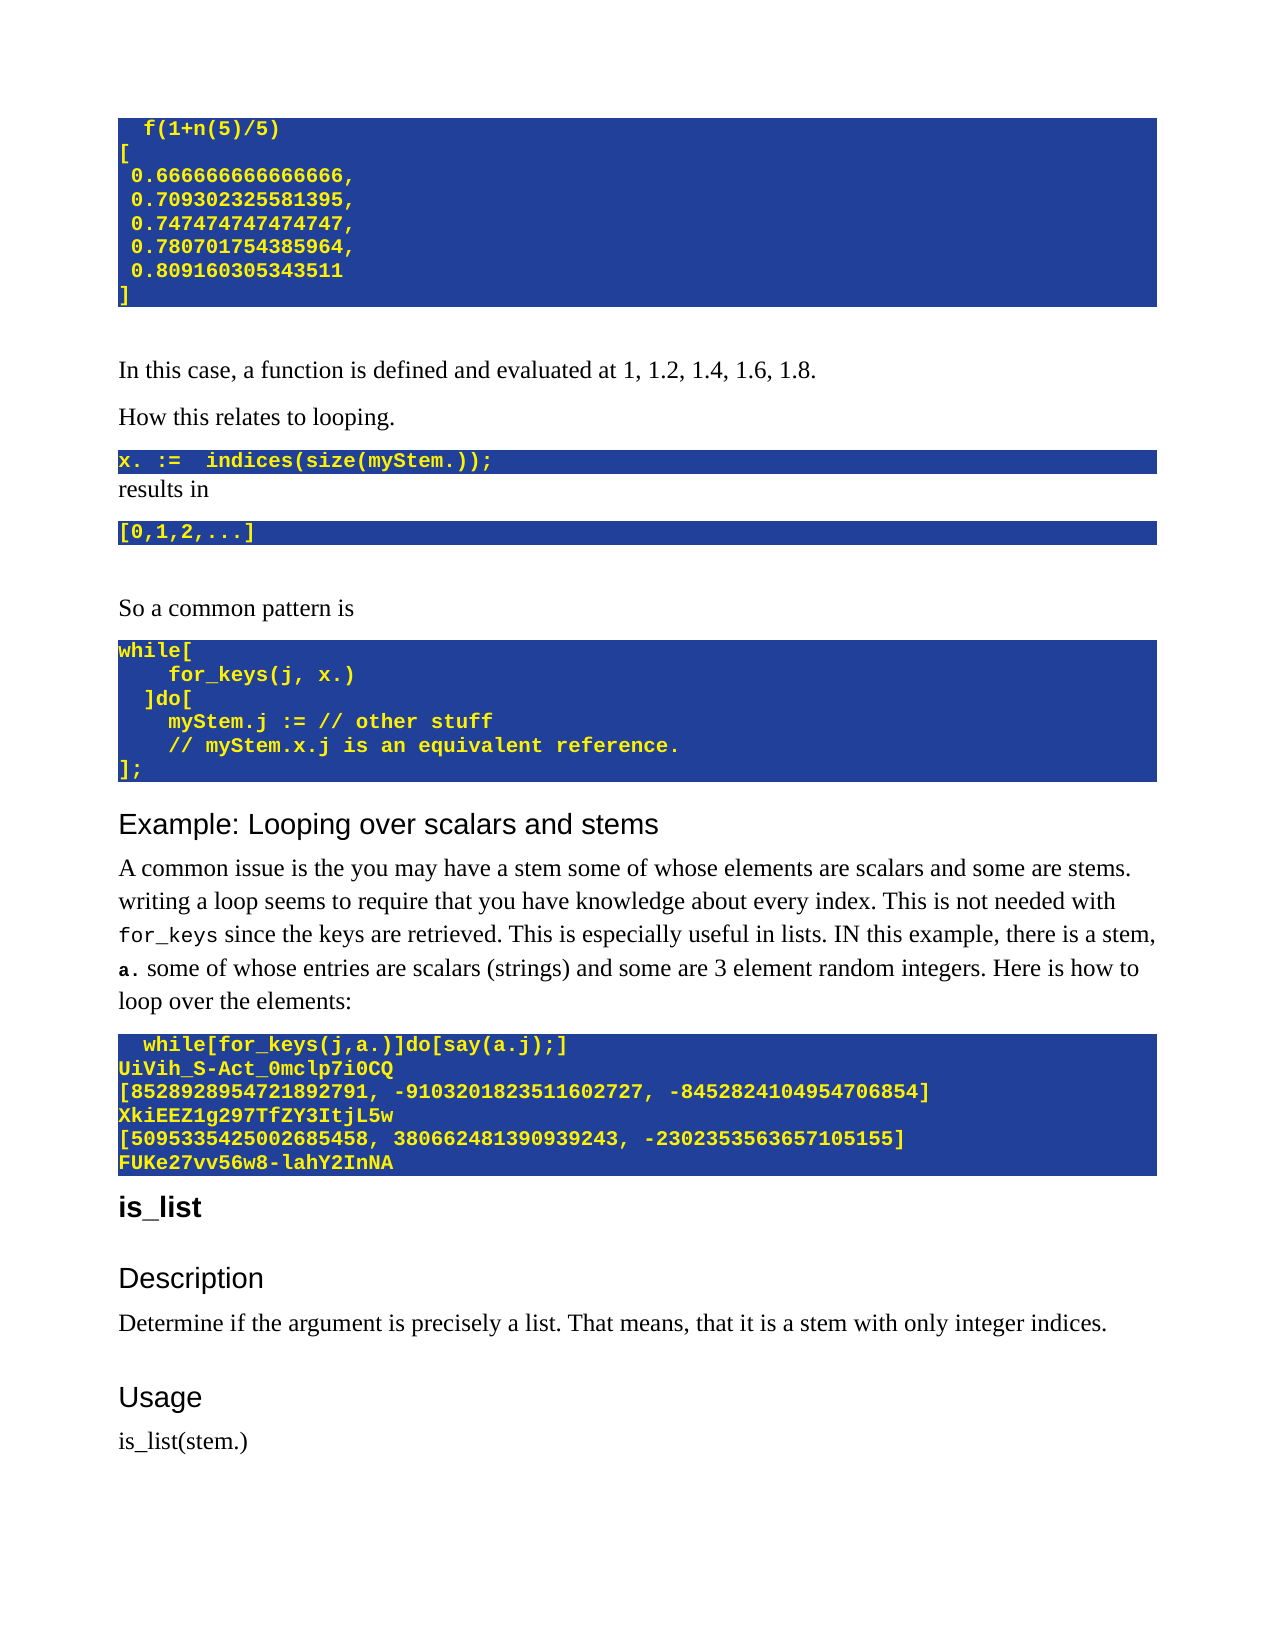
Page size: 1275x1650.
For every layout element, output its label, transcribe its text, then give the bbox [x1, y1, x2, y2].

text How this relates to looping. [118, 402, 1157, 431]
text A common issue is the you may have a stem some of whose elements are scalars and some are stems. writing a loop seems to require that you have knowledge about every index. This is not needed with for_keys since the keys are retrieved. This is especially useful in lists. IN this example, there is a stem, a. some of whose entries are scalars (strings) and some are 3 element random integers. Here is how to loop over the elements: [118, 853, 1157, 1015]
subtitle Example: Looping over scalars and stems [118, 807, 1157, 841]
text 0.780701754385964, [118, 236, 1157, 260]
subtitle Usage [118, 1380, 1157, 1414]
text In this case, a function is defined and evaluated at 1, 1.2, 1.4, 1.6, 1.8. [118, 355, 1157, 384]
text UiVih_S-Act_0mclp7i0CQ [118, 1057, 1157, 1081]
text [5095335425002685458, 380662481390939243, -2302353563657105155] [118, 1128, 1157, 1152]
text [0,1,2,...] [118, 521, 1157, 545]
text ]do[ [118, 687, 1157, 711]
text [8528928954721892791, -9103201823511602727, -8452824104954706854] [118, 1081, 1157, 1105]
text Determine if the argument is precisely a list. That means, that it is a stem with only integer indices. [118, 1308, 1157, 1336]
text x. := indices(size(myStem.)); [118, 450, 1157, 474]
text So a common pattern is [118, 593, 1157, 621]
subtitle is_list [118, 1190, 1157, 1224]
text FUKe27vv56w8-lahY2InNA [118, 1152, 1157, 1176]
text myStem.j := // other stuff [118, 711, 1157, 735]
text XkiEEZ1g297TfZY3ItjL5w [118, 1105, 1157, 1128]
subtitle Description [118, 1262, 1157, 1295]
text [ [118, 142, 1157, 165]
text is_list(stem.) [118, 1426, 1157, 1455]
text 0.709302325581395, [118, 189, 1157, 213]
text ] [118, 284, 1157, 307]
text // myStem.x.j is an equivalent reference. [118, 735, 1157, 758]
text f(1+n(5)/5) [118, 118, 1157, 142]
text while[for_keys(j,a.)]do[say(a.j);] [118, 1034, 1157, 1057]
text for_keys(j, x.) [118, 664, 1157, 687]
text ]; [118, 758, 1157, 782]
text 0.809160305343511 [118, 260, 1157, 284]
text 0.747474747474747, [118, 213, 1157, 236]
text 0.666666666666666, [118, 165, 1157, 189]
text results in [118, 474, 1157, 502]
text while[ [118, 640, 1157, 664]
